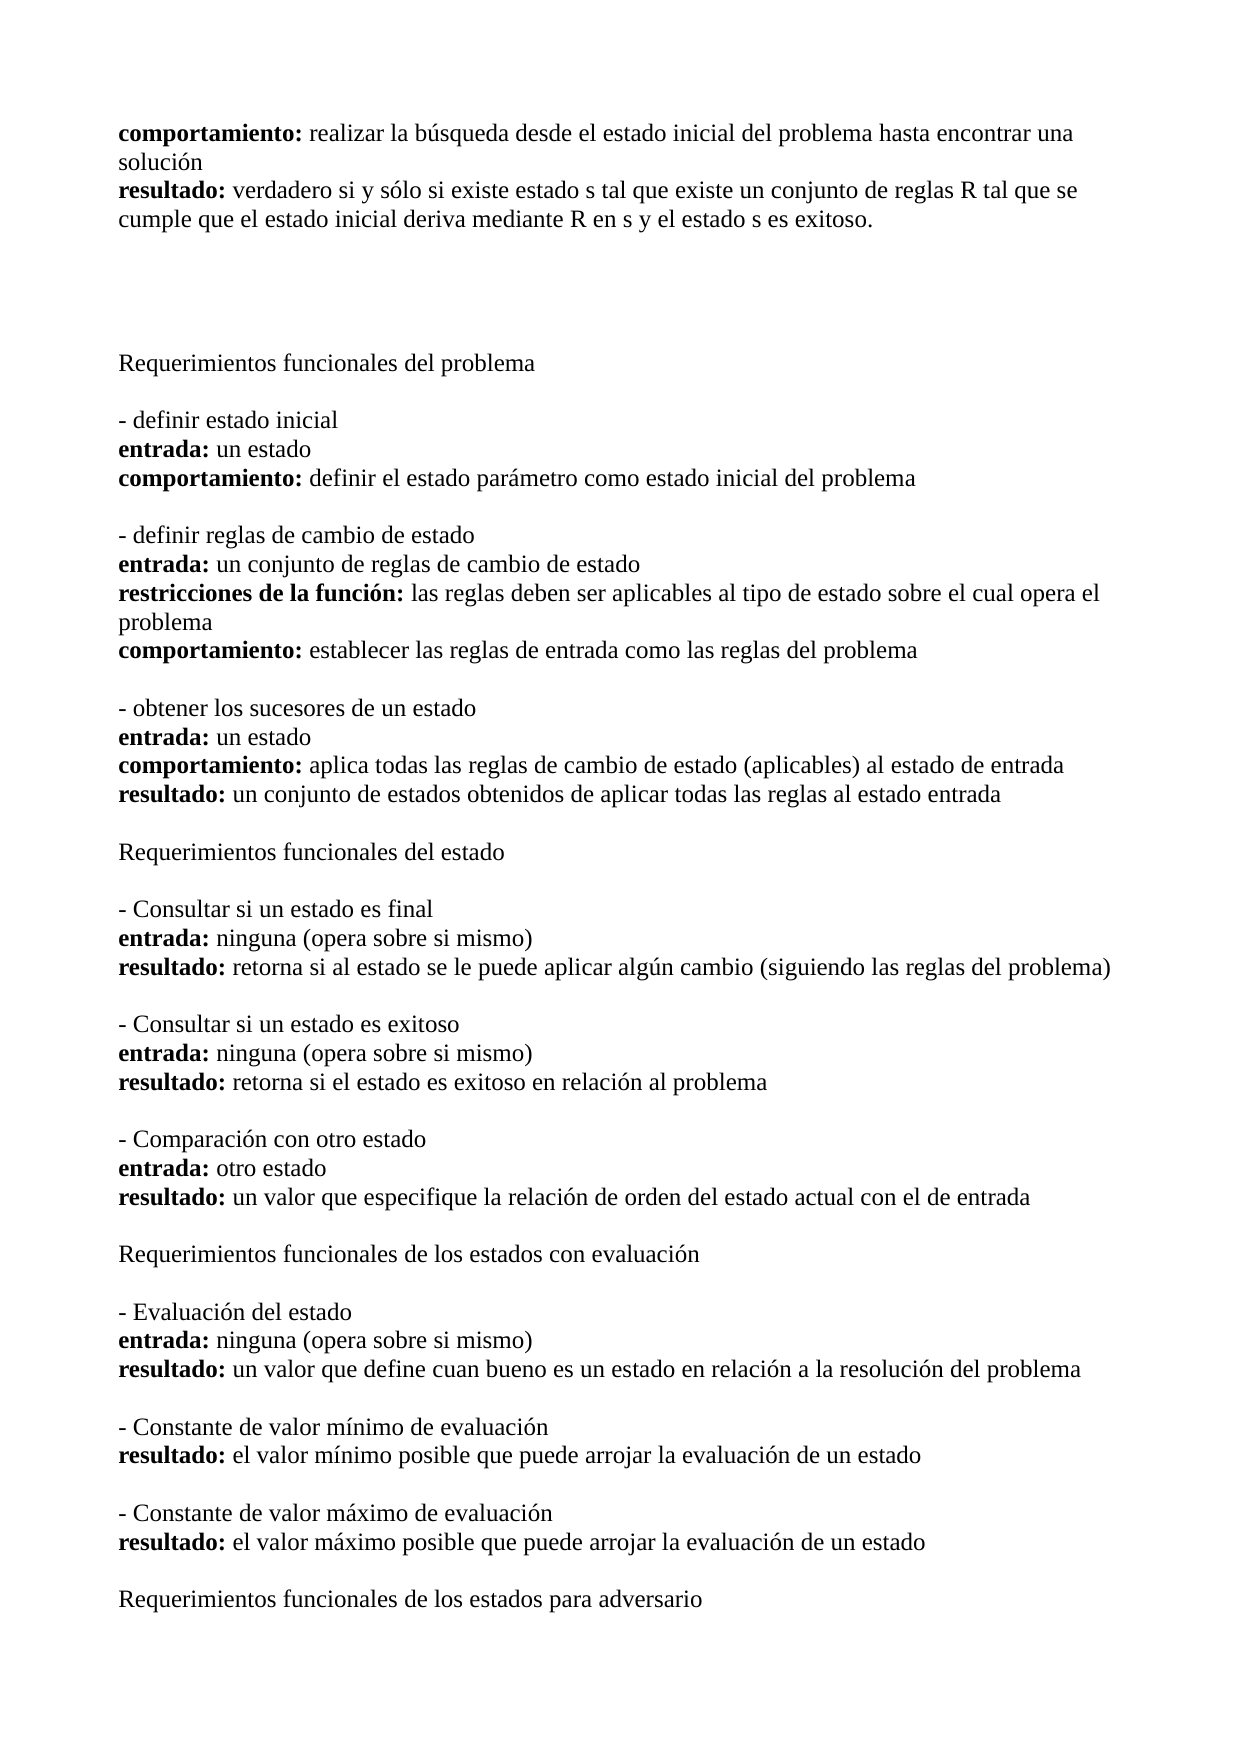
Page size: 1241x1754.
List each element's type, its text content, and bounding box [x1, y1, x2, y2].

text resultado: un conjunto de estados obtenidos de aplicar todas las reglas al estado entrada [118, 779, 1122, 808]
text resultado: retorna si el estado es exitoso en relación al problema [118, 1067, 1122, 1124]
text Requerimientos funcionales del problema [118, 348, 1122, 377]
text Requerimientos funcionales de los estados para adversario [118, 1584, 1122, 1613]
text comportamiento: establecer las reglas de entrada como las reglas del problema [118, 636, 1122, 664]
text entrada: un conjunto de reglas de cambio de estado [118, 549, 1122, 578]
text resultado: un valor que define cuan bueno es un estado en relación a la resolución del problema [118, 1354, 1122, 1383]
text resultado: un valor que especifique la relación de orden del estado actual con el de entrada [118, 1182, 1122, 1211]
text - obtener los sucesores de un estado entrada: un estado [118, 693, 1122, 751]
text - Evaluación del estado [118, 1297, 1122, 1326]
text Requerimientos funcionales de los estados con evaluación [118, 1239, 1122, 1268]
text comportamiento: realizar la búsqueda desde el estado inicial del problema hasta encontrar una solución [118, 118, 1122, 176]
text - Constante de valor máximo de evaluación [118, 1469, 1122, 1527]
text - Consultar si un estado es final entrada: ninguna (opera sobre si mismo) resultado: retorna si al estado se le puede aplicar algún cambio (siguiendo las reglas del problema) [118, 894, 1122, 1009]
text resultado: verdadero si y sólo si existe estado s tal que existe un conjunto de reglas R tal que se cumple que el estado inicial deriva mediante R en s y el estado s es exitoso. [118, 176, 1122, 233]
text comportamiento: aplica todas las reglas de cambio de estado (aplicables) al estado de entrada [118, 751, 1122, 779]
text resultado: el valor máximo posible que puede arrojar la evaluación de un estado [118, 1527, 1122, 1556]
text comportamiento: definir el estado parámetro como estado inicial del problema [118, 463, 1122, 492]
text - Constante de valor mínimo de evaluación resultado: el valor mínimo posible que puede arrojar la evaluación de un estado [118, 1412, 1122, 1469]
text Requerimientos funcionales del estado [118, 837, 1122, 866]
text restricciones de la función: las reglas deben ser aplicables al tipo de estado sobre el cual opera el problema [118, 578, 1122, 636]
text entrada: un estado [118, 434, 1122, 463]
text - definir estado inicial [118, 406, 1122, 434]
text - definir reglas de cambio de estado [118, 521, 1122, 549]
text entrada: ninguna (opera sobre si mismo) [118, 1326, 1122, 1354]
text - Consultar si un estado es exitoso entrada: ninguna (opera sobre si mismo) [118, 1009, 1122, 1067]
text entrada: otro estado [118, 1153, 1122, 1182]
text - Comparación con otro estado [118, 1124, 1122, 1153]
